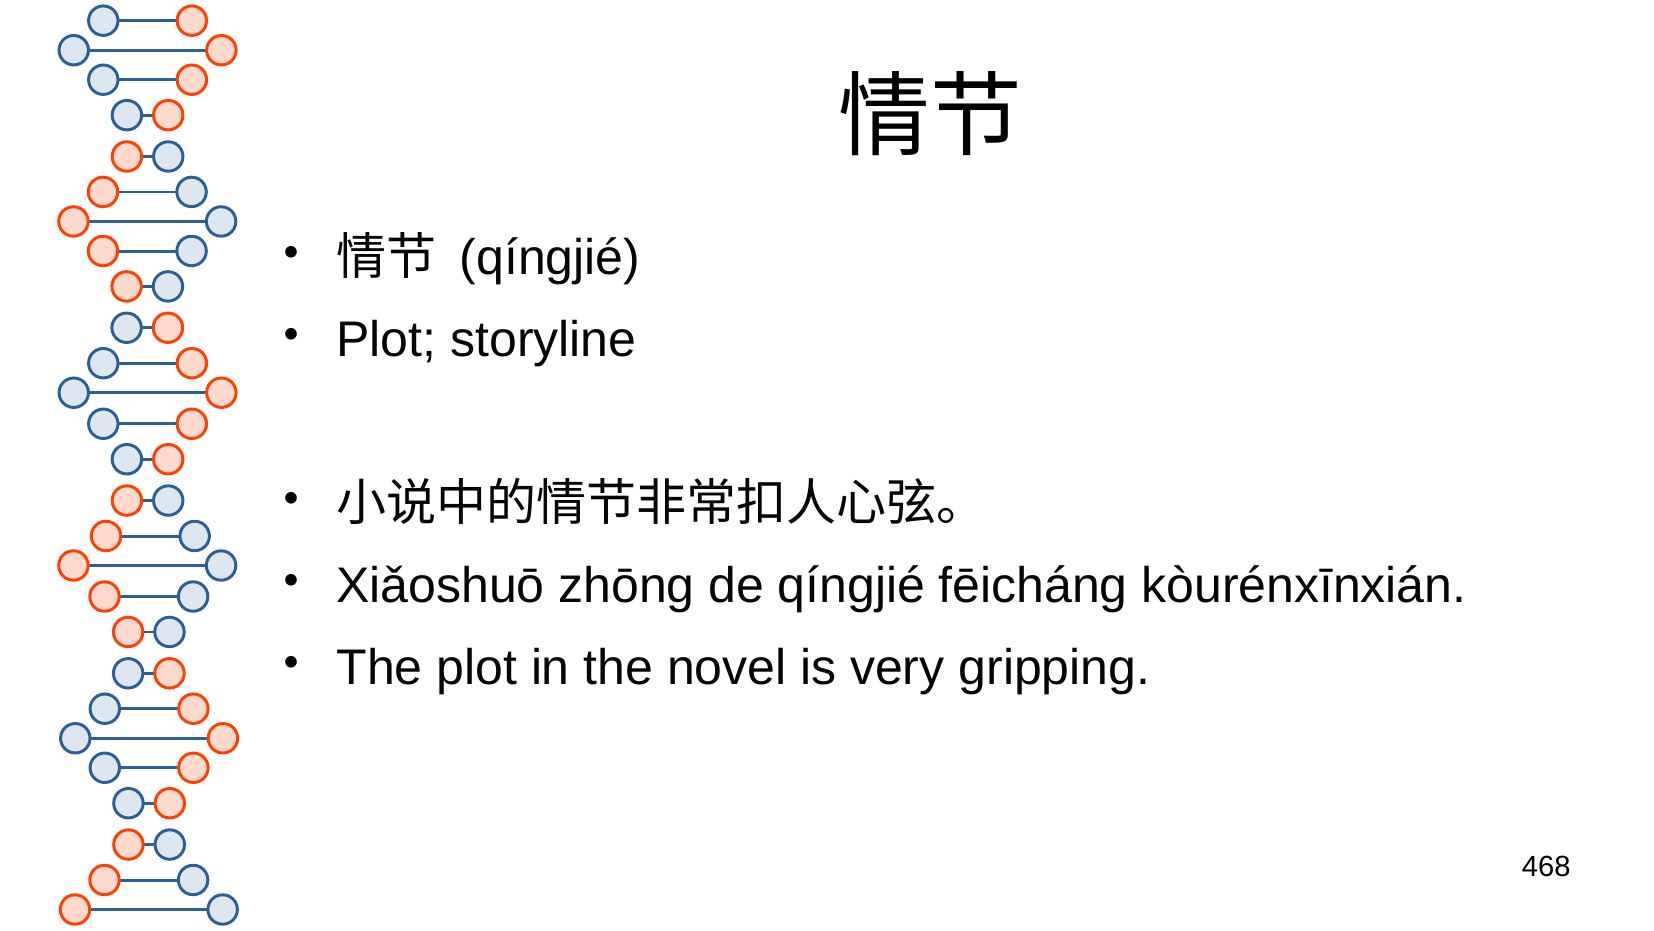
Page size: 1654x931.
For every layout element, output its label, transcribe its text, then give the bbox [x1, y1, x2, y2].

title 情节 [265, 35, 1595, 189]
list 情节 (qíngjié) Plot; storyline 小说中的情节非常扣人心弦。 Xiǎoshuō zhōng de qíngjié fēicháng kòurénxīnxián. The plot in the novel is very gripping. [265, 224, 1595, 764]
